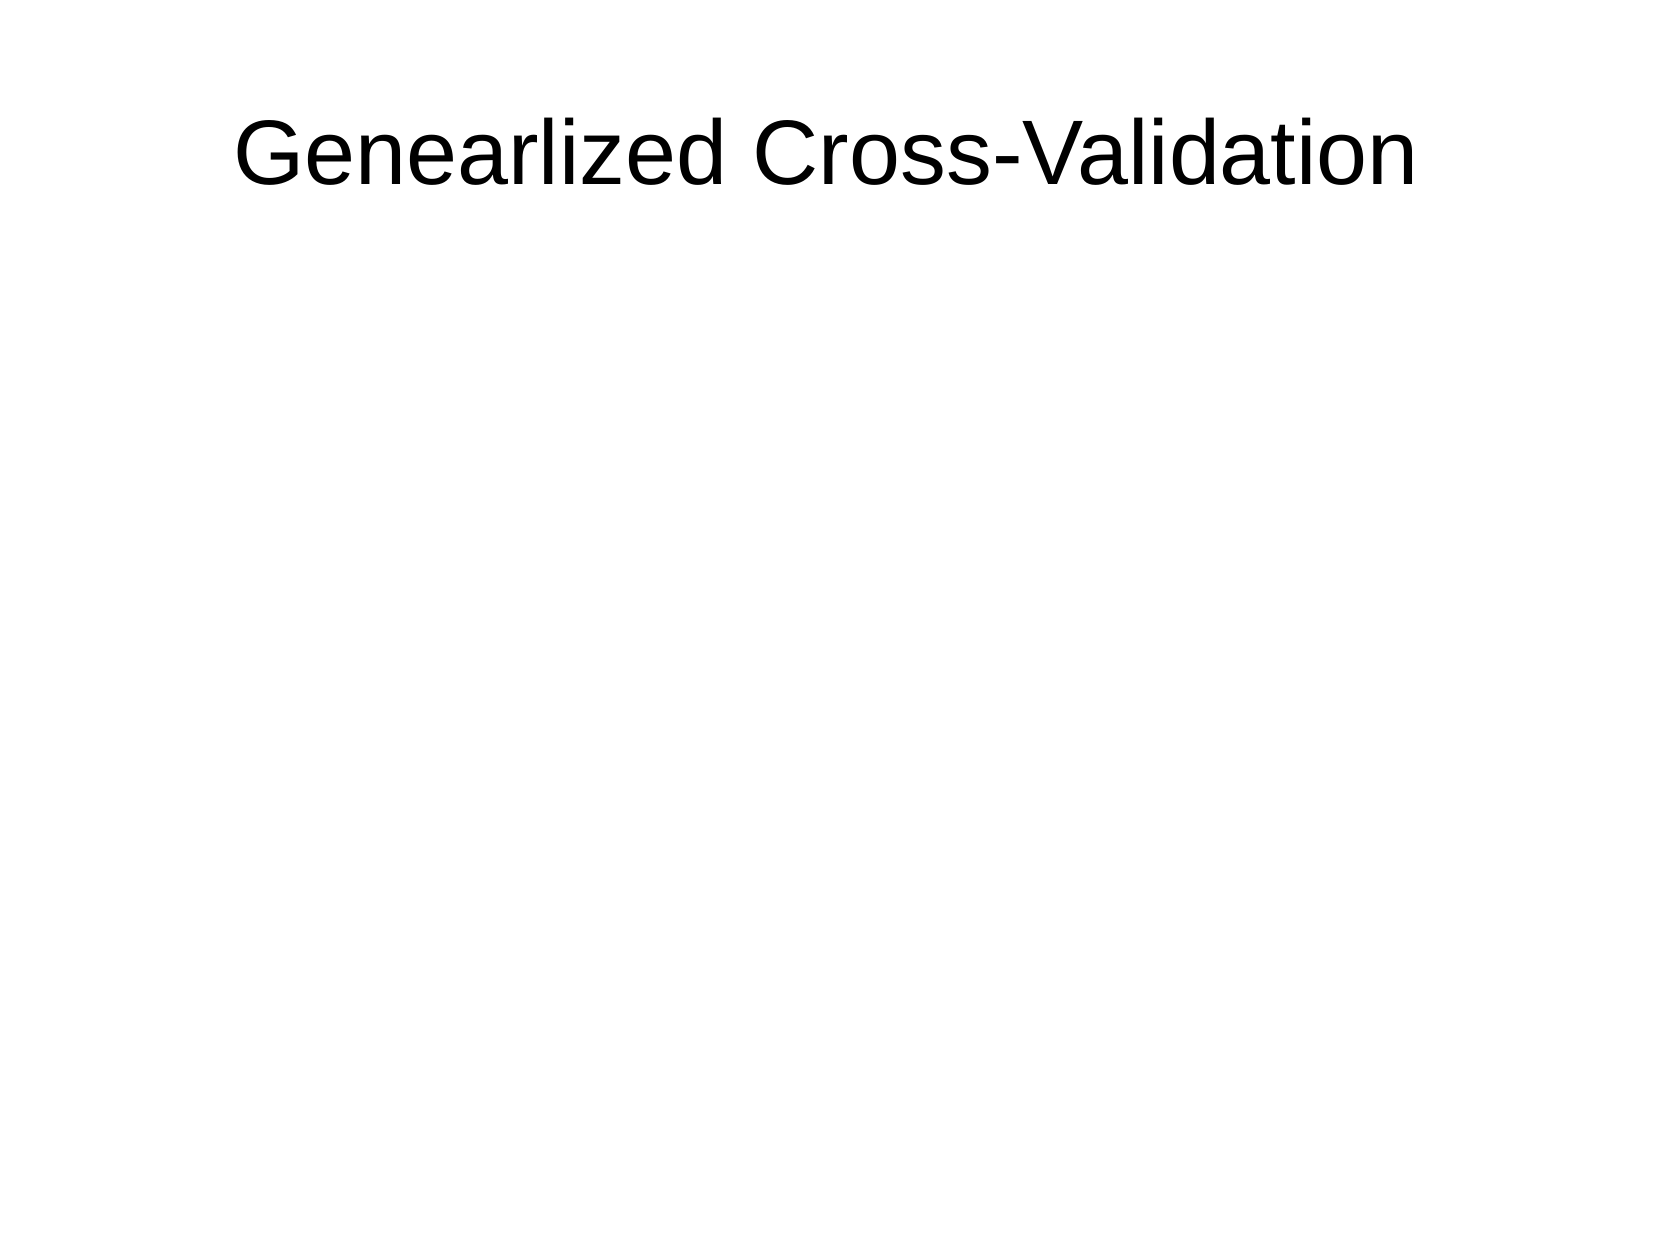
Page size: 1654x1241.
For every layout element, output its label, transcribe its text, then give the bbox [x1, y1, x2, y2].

title Genearlized Cross-Validation [82, 49, 1571, 257]
